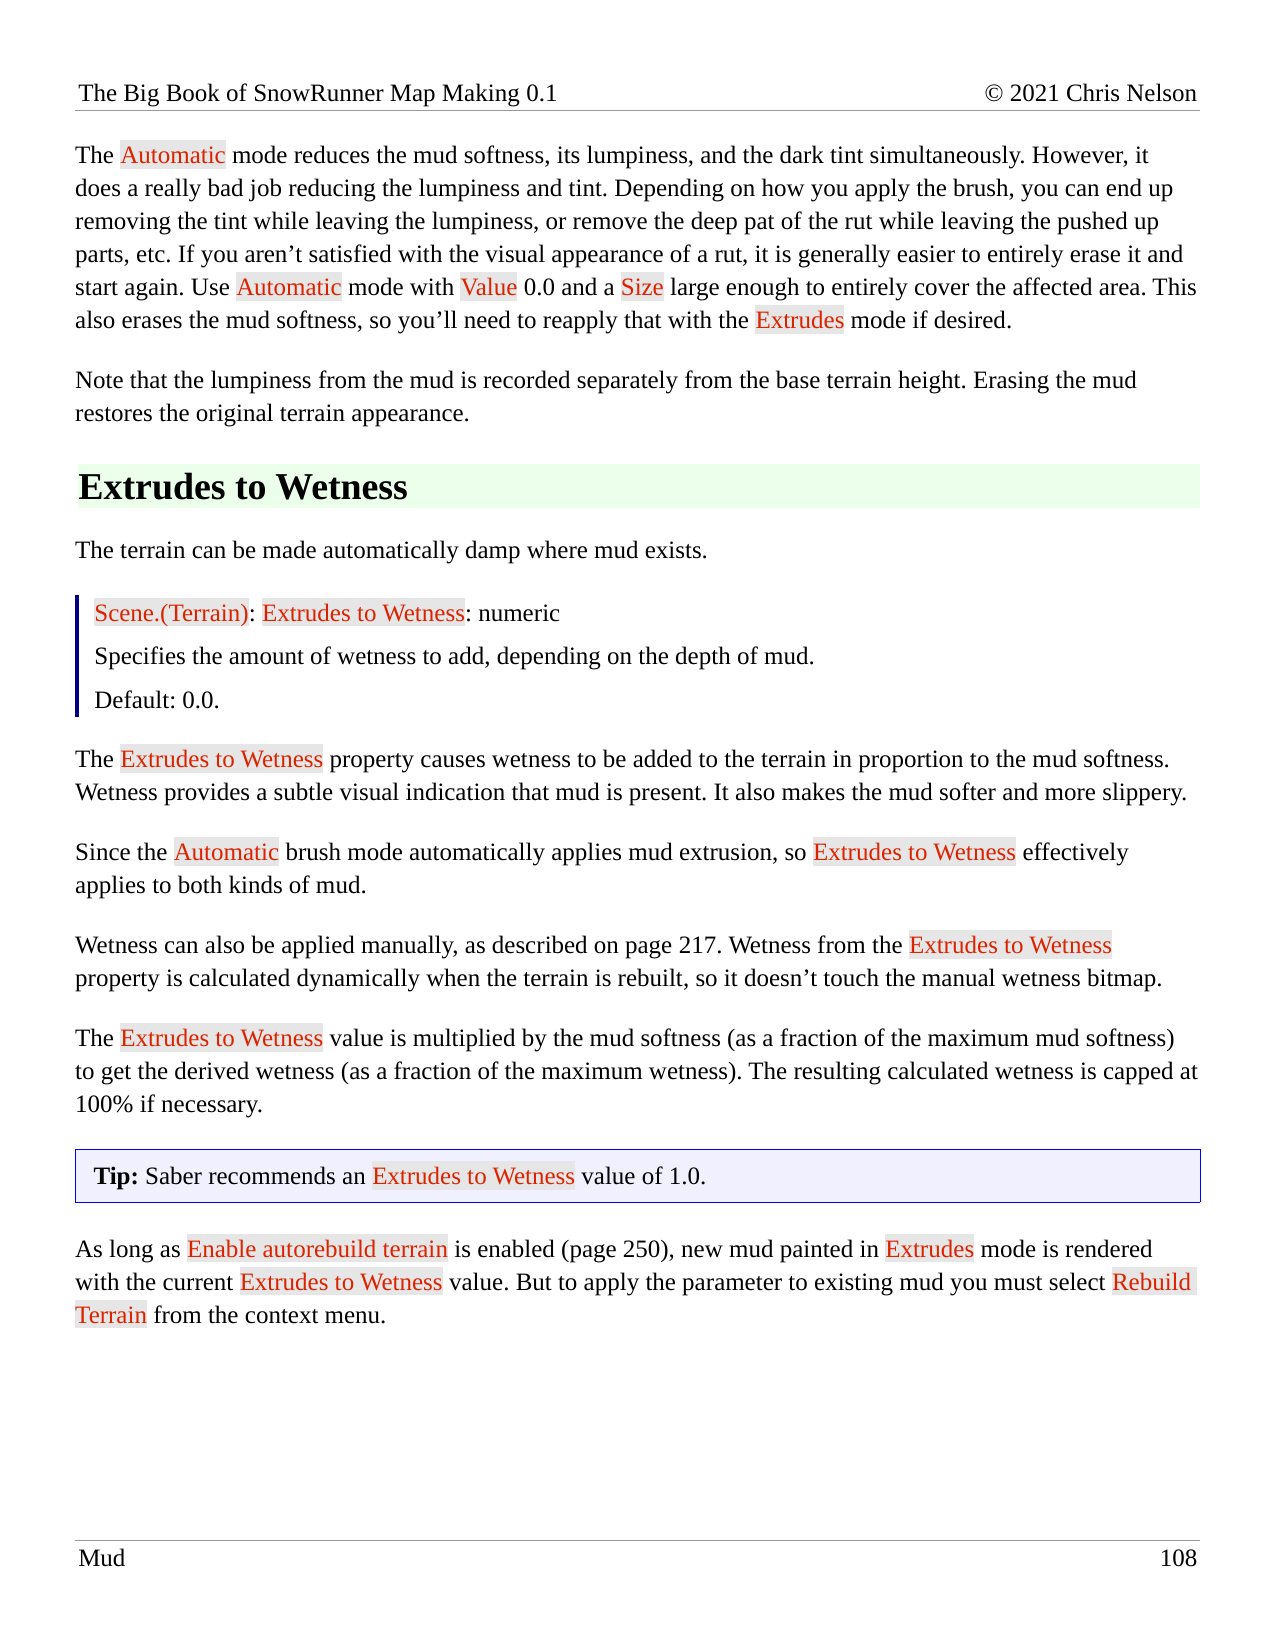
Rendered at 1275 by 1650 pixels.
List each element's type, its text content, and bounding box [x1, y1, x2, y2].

text Scene.(Terrain): Extrudes to Wetness: numeric [79, 595, 1200, 626]
list Saber recommends an Extrudes to Wetness value of 1.0. [76, 1150, 1200, 1202]
text Since the Automatic brush mode automatically applies mud extrusion, so Extrudes to Wetness effectively applies to both kinds of mud. [75, 837, 1200, 899]
subtitle Extrudes to Wetness [78, 464, 1200, 508]
text Note that the lumpiness from the mud is recorded separately from the base terrain height. Erasing the mud restores the original terrain appearance. [75, 365, 1200, 427]
text Wetness can also be applied manually, as described on page 217. Wetness from the Extrudes to Wetness property is calculated dynamically when the terrain is rebuilt, so it doesn’t touch the manual wetness bitmap. [75, 930, 1200, 992]
text The Automatic mode reduces the mud softness, its lumpiness, and the dark tint simultaneously. However, it does a really bad job reducing the lumpiness and tint. Depending on how you apply the brush, you can end up removing the tint while leaving the lumpiness, or remove the deep pat of the rut while leaving the pushed up parts, etc. If you aren’t satisfied with the visual appearance of a rut, it is generally easier to entirely erase it and start again. Use Automatic mode with Value 0.0 and a Size large enough to entirely cover the affected area. This also erases the mud softness, so you’ll need to reapply that with the Extrudes mode if desired. [75, 140, 1200, 334]
text The Extrudes to Wetness value is multiplied by the mud softness (as a fraction of the maximum mud softness) to get the derived wetness (as a fraction of the maximum wetness). The resulting calculated wetness is capped at 100% if necessary. [75, 1023, 1200, 1118]
text Specifies the amount of wetness to add, depending on the depth of mud. [79, 638, 1200, 670]
text The Extrudes to Wetness property causes wetness to be added to the terrain in proportion to the mud softness. Wetness provides a subtle visual indication that mud is present. It also makes the mud softer and more slippery. [75, 744, 1200, 806]
text The terrain can be made automatically damp where mud exists. [75, 535, 1200, 563]
text As long as Enable autorebuild terrain is enabled (page 250), new mud painted in Extrudes mode is rendered with the current Extrudes to Wetness value. But to apply the parameter to existing mud you must select Rebuild Terrain from the context menu. [75, 1234, 1200, 1328]
text Default: 0.0. [79, 682, 1200, 717]
